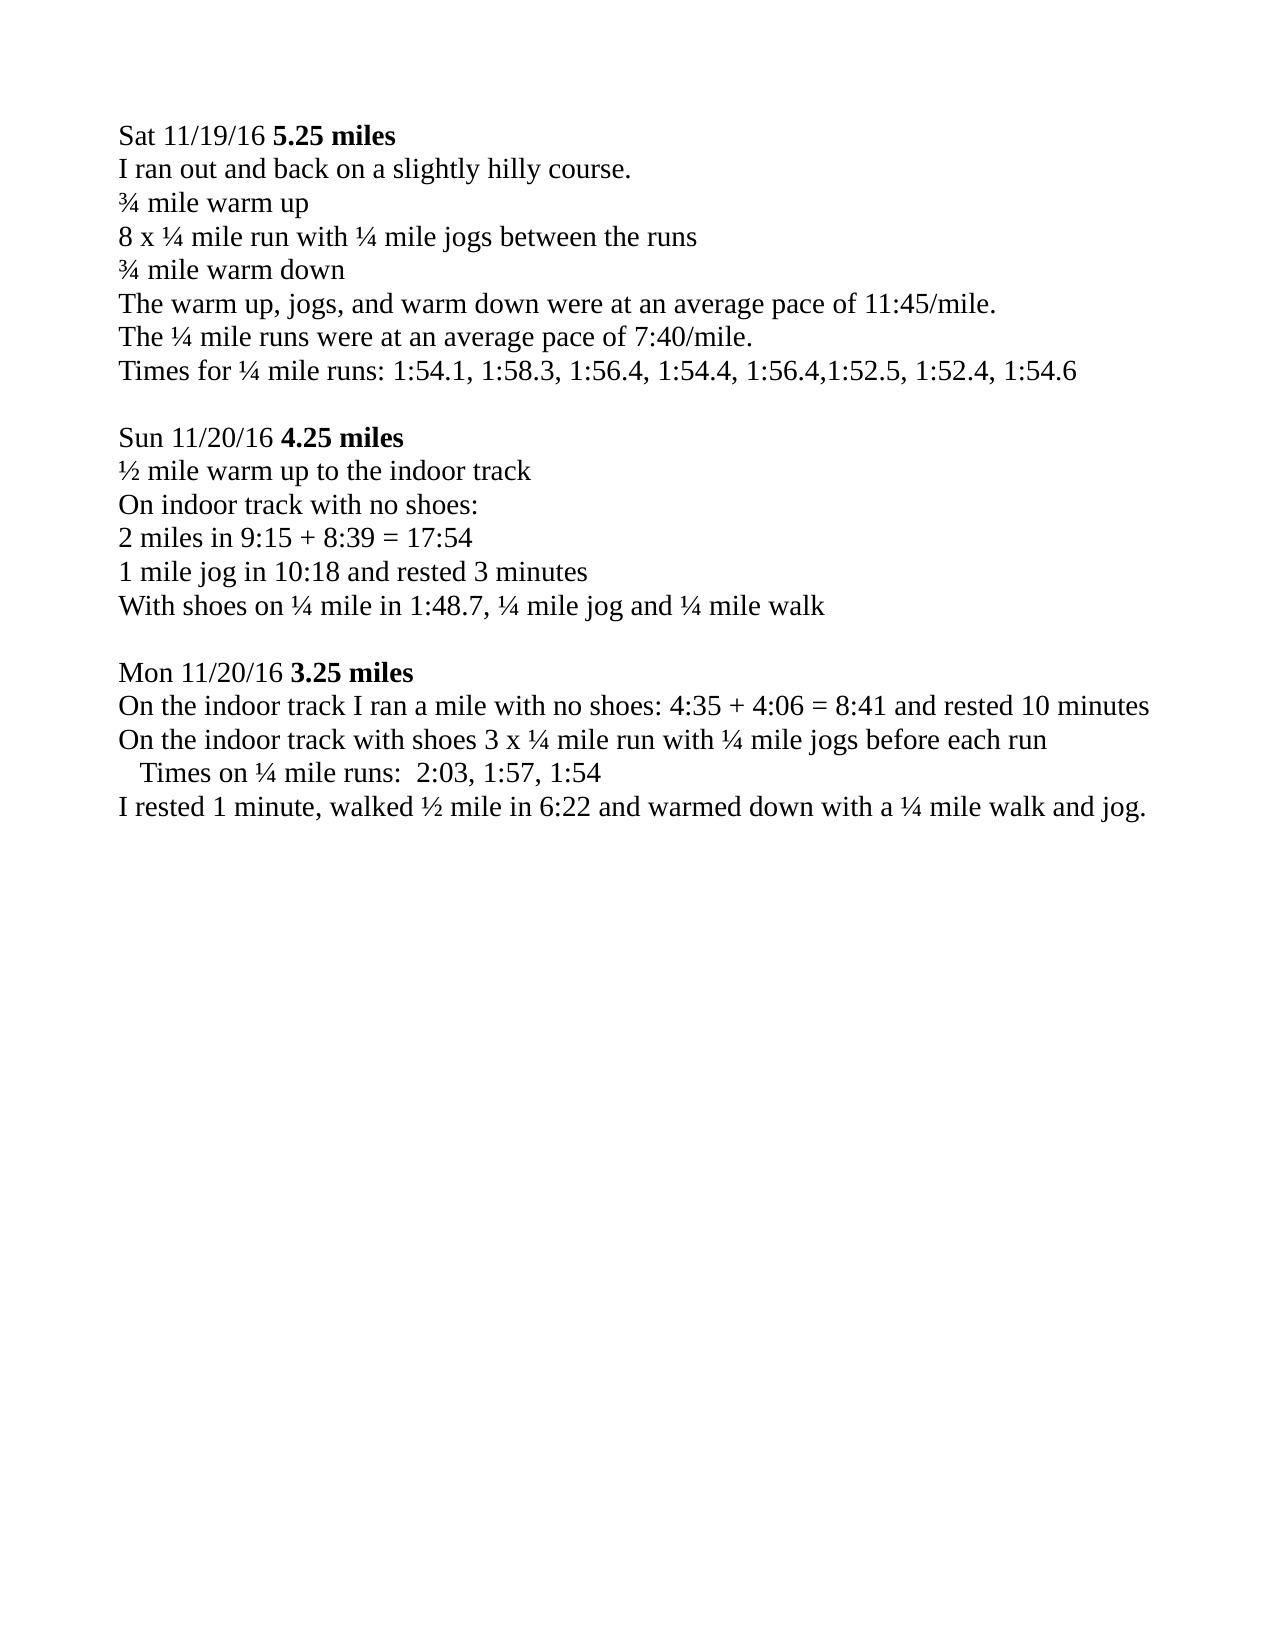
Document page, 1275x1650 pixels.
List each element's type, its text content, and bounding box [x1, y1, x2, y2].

text ¾ mile warm down [118, 252, 1157, 286]
text With shoes on ¼ mile in 1:48.7, ¼ mile jog and ¼ mile walk [118, 588, 1157, 621]
text 8 x ¼ mile run with ¼ mile jogs between the runs [118, 219, 1157, 252]
text I ran out and back on a slightly hilly course. [118, 152, 1157, 185]
text Mon 11/20/16 3.25 miles [118, 655, 1157, 688]
text Times on ¼ mile runs: 2:03, 1:57, 1:54 [118, 755, 1157, 789]
text ½ mile warm up to the indoor track [118, 453, 1157, 487]
text 1 mile jog in 10:18 and rested 3 minutes [118, 554, 1157, 588]
text The warm up, jogs, and warm down were at an average pace of 11:45/mile. [118, 286, 1157, 319]
text Sat 11/19/16 5.25 miles [118, 118, 1157, 152]
text On indoor track with no shoes: [118, 487, 1157, 521]
text Sun 11/20/16 4.25 miles [118, 420, 1157, 453]
text On the indoor track I ran a mile with no shoes: 4:35 + 4:06 = 8:41 and rested 10 minutes [118, 688, 1157, 722]
text I rested 1 minute, walked ½ mile in 6:22 and warmed down with a ¼ mile walk and jog. [118, 789, 1157, 822]
text ¾ mile warm up [118, 185, 1157, 219]
text 2 miles in 9:15 + 8:39 = 17:54 [118, 521, 1157, 554]
text The ¼ mile runs were at an average pace of 7:40/mile. [118, 319, 1157, 353]
text Times for ¼ mile runs: 1:54.1, 1:58.3, 1:56.4, 1:54.4, 1:56.4,1:52.5, 1:52.4, 1:54.6 [118, 353, 1157, 386]
text On the indoor track with shoes 3 x ¼ mile run with ¼ mile jogs before each run [118, 722, 1157, 755]
